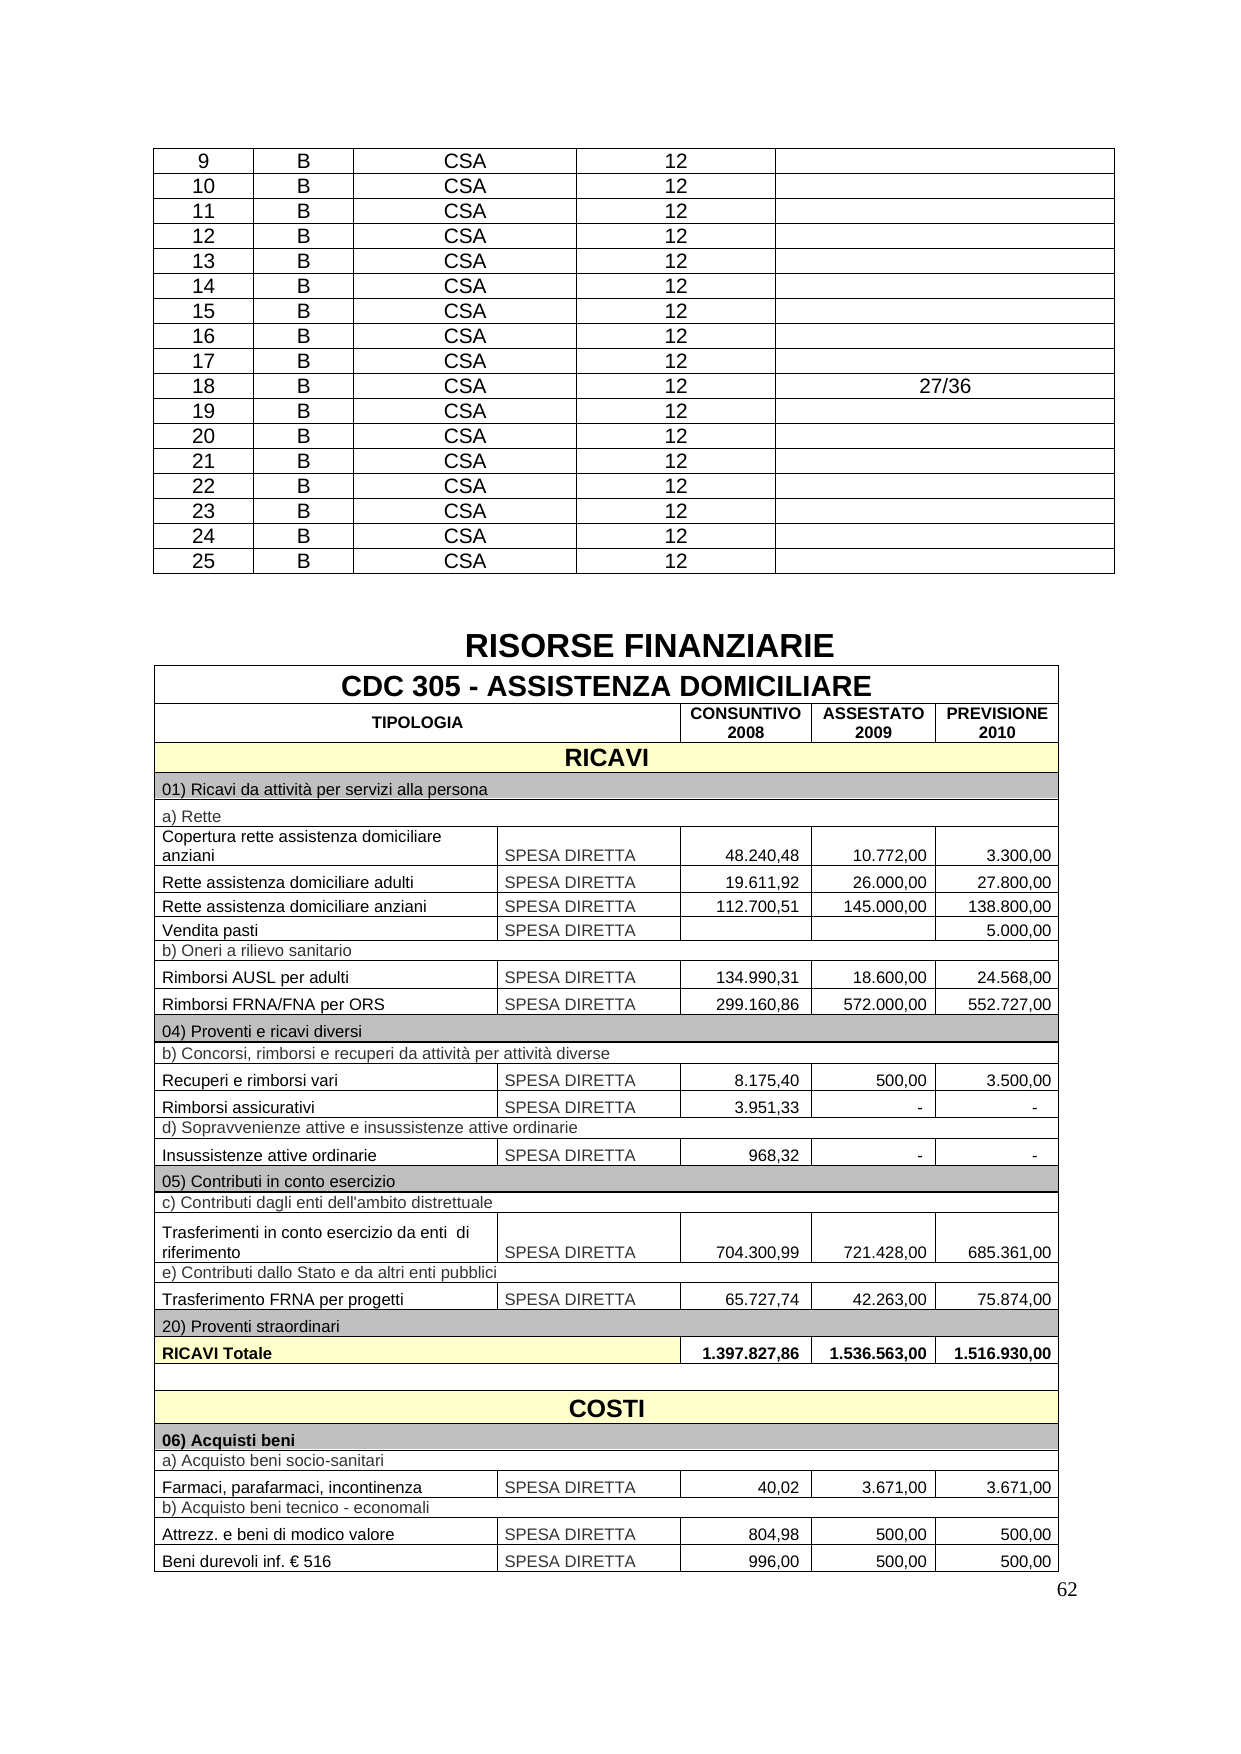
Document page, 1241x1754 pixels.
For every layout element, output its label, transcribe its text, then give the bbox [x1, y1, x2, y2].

table_cell SPESA DIRETTA [498, 917, 680, 940]
table_cell 12 [577, 224, 775, 248]
table_cell 1.516.930,00 [936, 1337, 1058, 1363]
table_cell 12 [577, 449, 775, 473]
table_cell 552.727,00 [936, 989, 1058, 1014]
table_cell 500,00 [812, 1518, 935, 1544]
table_cell Rimborsi assicurativi [155, 1091, 497, 1117]
table_cell 26.000,00 [812, 866, 935, 892]
table_cell 23 [154, 499, 253, 523]
table_cell [776, 449, 1114, 473]
table_cell CSA [354, 249, 576, 273]
table_cell SPESA DIRETTA [498, 1091, 680, 1117]
table_cell [776, 299, 1114, 323]
table_cell CSA [354, 224, 576, 248]
table_cell B [254, 399, 353, 423]
table_cell a) Rette [155, 800, 1058, 826]
table_cell 3.500,00 [936, 1064, 1058, 1090]
table_cell 12 [577, 549, 775, 573]
table_cell [155, 1364, 1058, 1390]
table_cell ASSESTATO 2009 [812, 704, 935, 742]
table_cell 42.263,00 [812, 1283, 935, 1309]
table_cell B [254, 199, 353, 223]
table_cell - [936, 1091, 1058, 1117]
table_cell CSA [354, 149, 576, 173]
table_cell Trasferimenti in conto esercizio da enti di riferimento [155, 1213, 497, 1262]
table_cell 19.611,92 [681, 866, 811, 892]
text RISORSE FINANZIARIE [148, 626, 1152, 665]
table_cell B [254, 324, 353, 348]
table_cell 10 [154, 174, 253, 198]
table_cell - [812, 1091, 935, 1117]
table_cell 721.428,00 [812, 1213, 935, 1262]
table_cell [776, 224, 1114, 248]
table_cell CONSUNTIVO 2008 [681, 704, 811, 742]
table_cell 12 [577, 424, 775, 448]
table_cell 12 [577, 149, 775, 173]
table_cell [776, 474, 1114, 498]
table_cell 9 [154, 149, 253, 173]
table_cell [776, 549, 1114, 573]
table_cell b) Concorsi, rimborsi e recuperi da attività per attività diverse [155, 1043, 1058, 1063]
table_cell 48.240,48 [681, 827, 811, 865]
table_cell [776, 349, 1114, 373]
table_cell SPESA DIRETTA [498, 893, 680, 916]
table_cell Farmaci, parafarmaci, incontinenza [155, 1471, 497, 1497]
table_cell 12 [577, 474, 775, 498]
table_cell 1.397.827,86 [681, 1337, 811, 1363]
table_cell B [254, 524, 353, 548]
table_cell SPESA DIRETTA [498, 961, 680, 987]
table_cell 3.951,33 [681, 1091, 811, 1117]
table_cell 21 [154, 449, 253, 473]
table_cell 3.671,00 [936, 1471, 1058, 1497]
table_cell Rette assistenza domiciliare adulti [155, 866, 497, 892]
table_cell Trasferimento FRNA per progetti [155, 1283, 497, 1309]
table_cell Insussistenze attive ordinarie [155, 1139, 497, 1164]
table_cell 01) Ricavi da attività per servizi alla persona [155, 773, 1058, 798]
table_cell CSA [354, 424, 576, 448]
table_cell SPESA DIRETTA [498, 1139, 680, 1164]
table_cell c) Contributi dagli enti dell'ambito distrettuale [155, 1193, 1058, 1212]
table_cell CSA [354, 174, 576, 198]
table_cell d) Sopravvenienze attive e insussistenze attive ordinarie [155, 1118, 1058, 1137]
table_cell B [254, 499, 353, 523]
table_cell [776, 424, 1114, 448]
table_cell [776, 249, 1114, 273]
table_cell Vendita pasti [155, 917, 497, 940]
table_cell 572.000,00 [812, 989, 935, 1014]
table_cell a) Acquisto beni socio-sanitari [155, 1451, 1058, 1470]
table_cell b) Oneri a rilievo sanitario [155, 941, 1058, 960]
table_cell 16 [154, 324, 253, 348]
table_cell 12 [577, 399, 775, 423]
table_cell - [936, 1139, 1058, 1164]
table_cell CSA [354, 299, 576, 323]
table_cell SPESA DIRETTA [498, 1545, 680, 1571]
table_cell B [254, 224, 353, 248]
table_cell 10.772,00 [812, 827, 935, 865]
table_cell [776, 274, 1114, 298]
table_cell [776, 199, 1114, 223]
table_cell Recuperi e rimborsi vari [155, 1064, 497, 1090]
table_cell [812, 917, 935, 940]
table_cell 12 [577, 524, 775, 548]
table_cell [776, 174, 1114, 198]
table_cell Rette assistenza domiciliare anziani [155, 893, 497, 916]
table_cell SPESA DIRETTA [498, 1213, 680, 1262]
table_cell 27.800,00 [936, 866, 1058, 892]
table_cell 112.700,51 [681, 893, 811, 916]
table_cell 25 [154, 549, 253, 573]
table_cell Attrezz. e beni di modico valore [155, 1518, 497, 1544]
table_cell 24 [154, 524, 253, 548]
table_cell 500,00 [936, 1518, 1058, 1544]
table_cell 138.800,00 [936, 893, 1058, 916]
table_cell PREVISIONE 2010 [936, 704, 1058, 742]
table_cell 12 [577, 249, 775, 273]
table_cell Beni durevoli inf. € 516 [155, 1545, 497, 1571]
table_cell 13 [154, 249, 253, 273]
table_cell [776, 399, 1114, 423]
table_cell 704.300,99 [681, 1213, 811, 1262]
table_cell CSA [354, 349, 576, 373]
table_cell CSA [354, 549, 576, 573]
table_header CDC 305 - ASSISTENZA DOMICILIARE [155, 666, 1058, 702]
table_cell Rimborsi AUSL per adulti [155, 961, 497, 987]
table_cell CSA [354, 274, 576, 298]
table_cell B [254, 274, 353, 298]
table_cell 12 [577, 349, 775, 373]
table_cell TIPOLOGIA [155, 704, 680, 742]
table_cell CSA [354, 324, 576, 348]
table_cell 18.600,00 [812, 961, 935, 987]
table_cell 500,00 [812, 1064, 935, 1090]
table_cell 500,00 [936, 1545, 1058, 1571]
table_cell 22 [154, 474, 253, 498]
table_cell B [254, 349, 353, 373]
table_cell [776, 524, 1114, 548]
table_cell 996,00 [681, 1545, 811, 1571]
table_cell B [254, 174, 353, 198]
table_cell 14 [154, 274, 253, 298]
table_cell 15 [154, 299, 253, 323]
table_cell 19 [154, 399, 253, 423]
table_cell 75.874,00 [936, 1283, 1058, 1309]
table_cell 5.000,00 [936, 917, 1058, 940]
table_cell [776, 324, 1114, 348]
table_cell B [254, 249, 353, 273]
table_cell CSA [354, 399, 576, 423]
table_cell 12 [154, 224, 253, 248]
table_cell 11 [154, 199, 253, 223]
table_cell 24.568,00 [936, 961, 1058, 987]
table_cell 8.175,40 [681, 1064, 811, 1090]
table_cell SPESA DIRETTA [498, 989, 680, 1014]
table_cell - [812, 1139, 935, 1164]
table_cell Copertura rette assistenza domiciliare anziani [155, 827, 497, 865]
table_cell e) Contributi dallo Stato e da altri enti pubblici [155, 1263, 1058, 1282]
table_cell SPESA DIRETTA [498, 1064, 680, 1090]
table_cell 145.000,00 [812, 893, 935, 916]
table_cell CSA [354, 449, 576, 473]
table_cell SPESA DIRETTA [498, 827, 680, 865]
table_cell 500,00 [812, 1545, 935, 1571]
table_cell CSA [354, 524, 576, 548]
table_cell [776, 149, 1114, 173]
table_cell CSA [354, 499, 576, 523]
table_cell 05) Contributi in conto esercizio [155, 1166, 1058, 1191]
table_cell 12 [577, 499, 775, 523]
table_cell 299.160,86 [681, 989, 811, 1014]
table_cell 04) Proventi e ricavi diversi [155, 1015, 1058, 1041]
table_cell SPESA DIRETTA [498, 1518, 680, 1544]
table_cell 12 [577, 174, 775, 198]
table_cell B [254, 549, 353, 573]
table_cell 1.536.563,00 [812, 1337, 935, 1363]
table_cell CSA [354, 374, 576, 398]
table_cell RICAVI Totale [155, 1337, 680, 1363]
table_cell 20) Proventi straordinari [155, 1310, 1058, 1336]
table_cell Rimborsi FRNA/FNA per ORS [155, 989, 497, 1014]
table_cell 06) Acquisti beni [155, 1424, 1058, 1449]
table_cell 40,02 [681, 1471, 811, 1497]
table_cell SPESA DIRETTA [498, 866, 680, 892]
table_cell 12 [577, 199, 775, 223]
table_cell 18 [154, 374, 253, 398]
table_cell 12 [577, 274, 775, 298]
table_cell 65.727,74 [681, 1283, 811, 1309]
table_cell 17 [154, 349, 253, 373]
table_cell CSA [354, 474, 576, 498]
table_cell B [254, 149, 353, 173]
table_cell B [254, 299, 353, 323]
table_cell 20 [154, 424, 253, 448]
table_cell 12 [577, 374, 775, 398]
table_cell B [254, 474, 353, 498]
table_cell b) Acquisto beni tecnico - economali [155, 1498, 1058, 1517]
table_cell 3.671,00 [812, 1471, 935, 1497]
table_cell 27/36 [776, 374, 1114, 398]
table_cell 804,98 [681, 1518, 811, 1544]
table_cell [681, 917, 811, 940]
table_cell 3.300,00 [936, 827, 1058, 865]
table_cell [776, 499, 1114, 523]
table_cell SPESA DIRETTA [498, 1283, 680, 1309]
table_cell 134.990,31 [681, 961, 811, 987]
table_cell RICAVI [155, 743, 1058, 772]
table_cell SPESA DIRETTA [498, 1471, 680, 1497]
table_cell B [254, 424, 353, 448]
table_cell B [254, 374, 353, 398]
table_cell 685.361,00 [936, 1213, 1058, 1262]
table_cell 968,32 [681, 1139, 811, 1164]
table_cell COSTI [155, 1391, 1058, 1423]
table_cell B [254, 449, 353, 473]
table_cell 12 [577, 324, 775, 348]
table_cell 12 [577, 299, 775, 323]
table_cell CSA [354, 199, 576, 223]
